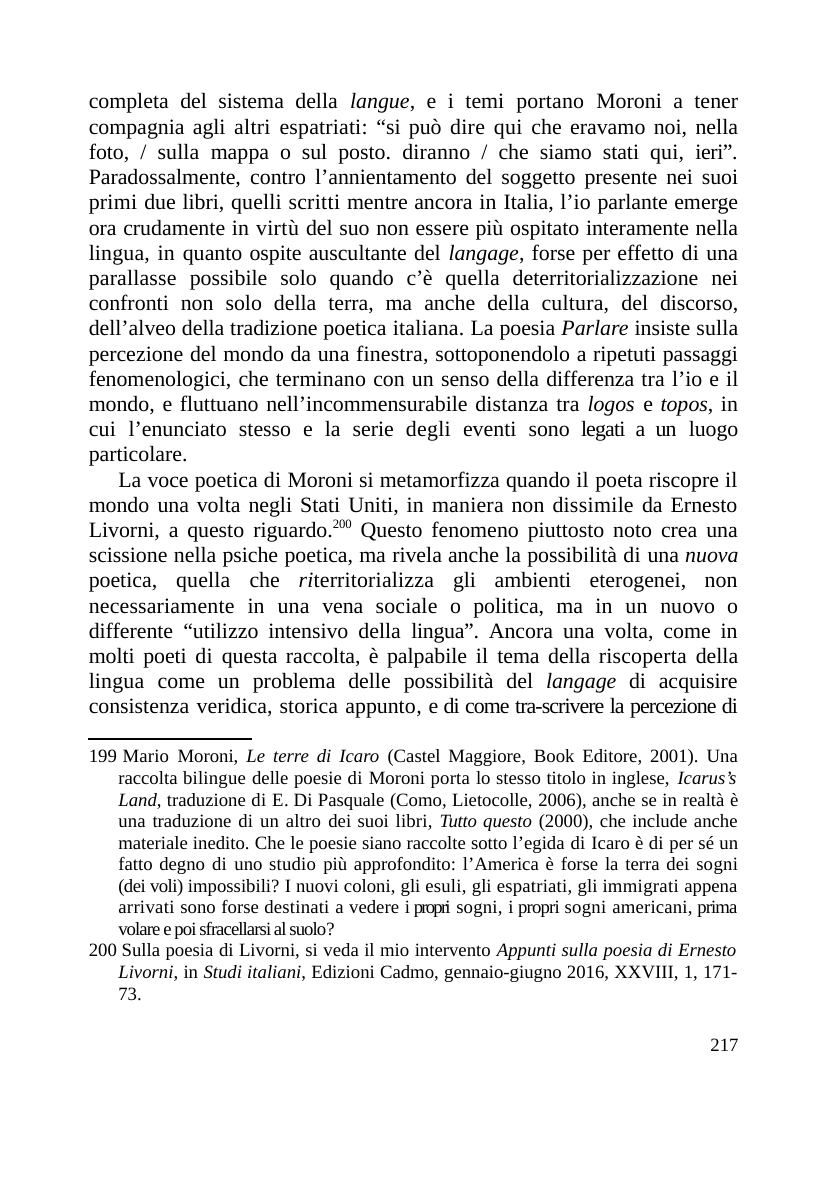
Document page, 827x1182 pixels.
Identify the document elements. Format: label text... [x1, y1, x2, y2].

text La voce poetica di Moroni si metamorfizza quando il poeta riscopre il mondo una volta negli Stati Uniti, in maniera non dissimile da Ernesto Livorni, a questo riguardo. Questo fenomeno piuttosto noto crea una scissione nella psiche poetica, ma rivela anche la possibilità di una nuova poetica, quella che riterritorializza gli ambienti eterogenei, non necessariamente in una vena sociale o politica, ma in un nuovo o differente “utilizzo intensivo della lingua”. Ancora una volta, come in molti poeti di questa raccolta, è palpabile il tema della riscoperta della lingua come un problema delle possibilità del langage di acquisire consistenza veridica, storica appunto, e di come tra-scrivere la percezione di [88, 467, 738, 719]
text completa del sistema della langue, e i temi portano Moroni a tener compagnia agli altri espatriati: “si può dire qui che eravamo noi, nella foto, / sulla mappa o sul posto. diranno / che siamo stati qui, ieri”. Paradossalmente, contro l’annientamento del soggetto presente nei suoi primi due libri, quelli scritti mentre ancora in Italia, l’io parlante emerge ora crudamente in virtù del suo non essere più ospitato interamente nella lingua, in quanto ospite auscultante del langage, forse per effetto di una parallasse possibile solo quando c’è quella deterritorializzazione nei confronti non solo della terra, ma anche della cultura, del discorso, dell’alveo della tradizione poetica italiana. La poesia Parlare insiste sulla percezione del mondo da una finestra, sottoponendolo a ripetuti passaggi fenomenologici, che terminano con un senso della differenza tra l’io e il mondo, e fluttuano nell’incommensurabile distanza tra logos e topos, in cui l’enunciato stesso e la serie degli eventi sono legati a un luogo particolare. [88, 88, 738, 467]
text Mario Moroni, Le terre di Icaro (Castel Maggiore, Book Editore, 2001). Una raccolta bilingue delle poesie di Moroni porta lo stesso titolo in inglese, Icarus’s Land, traduzione di E. Di Pasquale (Como, Lietocolle, 2006), anche se in realtà è una traduzione di un altro dei suoi libri, Tutto questo (2000), che include anche materiale inedito. Che le poesie siano raccolte sotto l’egida di Icaro è di per sé un fatto degno di uno studio più approfondito: l’America è forse la terra dei sogni (dei voli) impossibili? I nuovi coloni, gli esuli, gli espatriati, gli immigrati appena arrivati sono forse destinati a vedere i propri sogni, i propri sogni americani, prima volare e poi sfracellarsi al suolo? [88, 745, 738, 939]
text Sulla poesia di Livorni, si veda il mio intervento Appunti sulla poesia di Ernesto Livorni, in Studi italiani, Edizioni Cadmo, gennaio-giugno 2016, XXVIII, 1, 171-73. [88, 939, 738, 1004]
